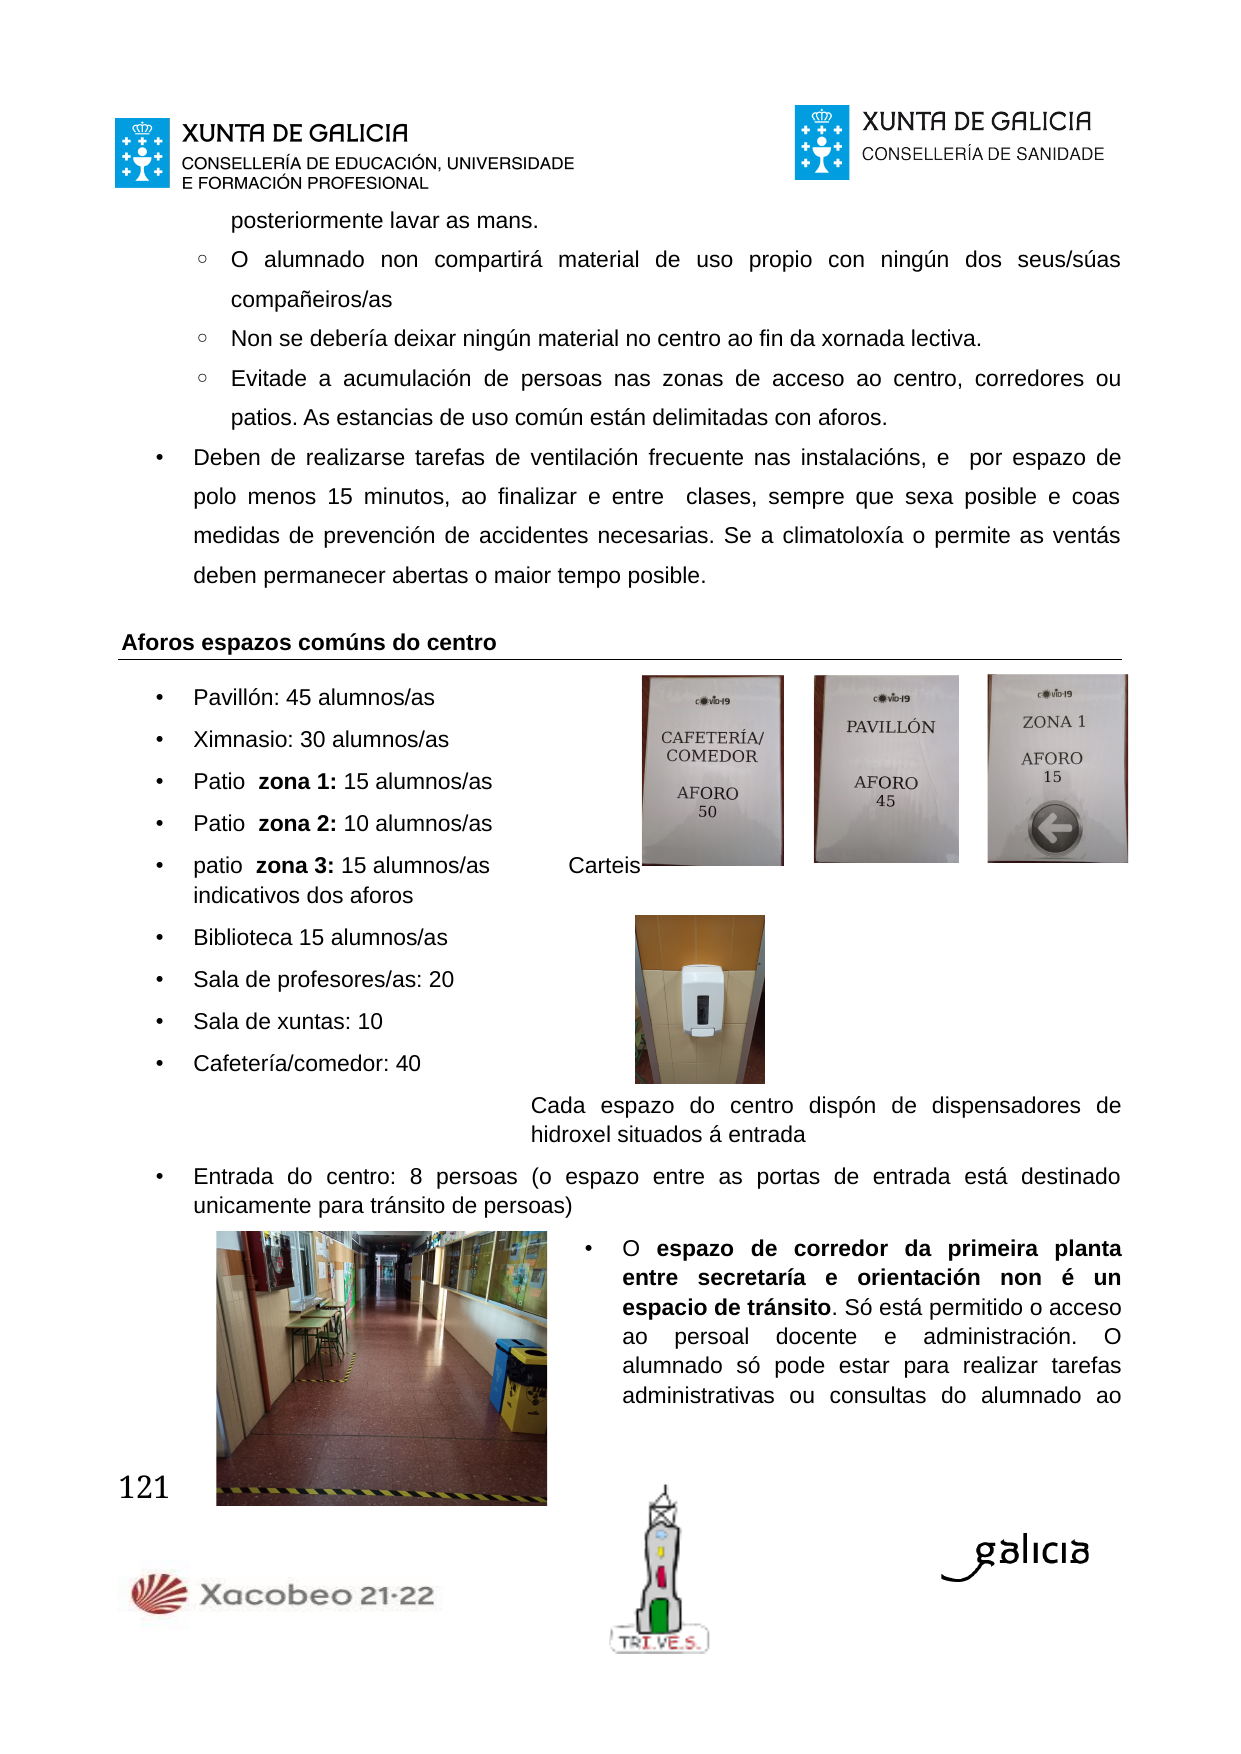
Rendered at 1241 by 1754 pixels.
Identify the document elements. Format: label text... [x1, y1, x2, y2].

picture [139, 148, 146, 155]
picture [609, 1483, 710, 1654]
picture [988, 675, 1129, 863]
list Evitade a acumulación de persoas nas zonas de acceso ao centro, corredores ou patios. As estancias de uso común están delimitadas con aforos. [193, 364, 1122, 430]
picture [134, 158, 151, 180]
picture [814, 676, 959, 863]
list [959, 810, 987, 837]
picture [834, 159, 841, 167]
list [784, 684, 813, 711]
list posteriormente lavar as mans. [193, 207, 1122, 233]
list [765, 1008, 1122, 1034]
list [784, 768, 813, 794]
list Entrada do centro: 8 persoas (o espazo entre as portas de entrada está destinado unicamente para tránsito de persoas) [156, 1163, 1122, 1219]
subtitle Aforos espazos comúns do centro [118, 626, 1122, 659]
list Sala de profesores/as: 20 [156, 966, 635, 992]
picture [834, 126, 841, 134]
picture [834, 143, 841, 150]
list Deben de realizarse tarefas de ventilación frecuente nas instalacións, e por espazo de polo menos 15 minutos, ao finalizar e entre clases, sempre que sexa posible e coas medidas de prevención de accidentes necesarias. Se a climatoloxía o permite as ventás deben permanecer abertas o maior tempo posible. [156, 443, 1122, 588]
list Sala de xuntas: 10 [156, 1008, 635, 1034]
picture [155, 168, 162, 175]
list Patio zona 1: 15 alumnos/as [156, 768, 641, 794]
list [784, 810, 813, 837]
list O alumnado non compartirá material de uso propio con ningún dos seus/súas compañeiros/as [193, 246, 1122, 312]
picture [850, 105, 1104, 180]
list Ximnasio: 30 alumnos/as [156, 726, 641, 753]
list [959, 684, 987, 711]
picture [818, 126, 825, 134]
picture [139, 138, 146, 145]
list Cafetería/comedor: 40 [156, 1049, 635, 1076]
picture [216, 1231, 548, 1506]
picture [123, 168, 130, 175]
picture [802, 159, 809, 167]
list [765, 1049, 1122, 1076]
picture [117, 1508, 449, 1679]
picture [123, 153, 130, 160]
picture [155, 153, 162, 160]
list [784, 726, 813, 753]
picture [818, 137, 826, 145]
list O espazo de corredor da primeira planta entre secretaría e orientación non é un espacio de tránsito. Só está permitido o acceso ao persoal docente e administración. O alumnado só pode estar para realizar tarefas administrativas ou consultas do alumnado ao [548, 1234, 1122, 1408]
list [765, 966, 1122, 992]
picture [123, 138, 130, 145]
list Biblioteca 15 alumnos/as [156, 924, 635, 950]
picture [155, 138, 162, 144]
list Cada espazo do centro dispón de dispensadores de hidroxel situados á entrada [493, 1092, 1122, 1147]
list [959, 726, 987, 753]
picture [802, 126, 809, 134]
list [959, 768, 987, 794]
list [156, 1234, 216, 1408]
picture [635, 915, 765, 1084]
list Patio zona 2: 10 alumnos/as [156, 810, 641, 837]
list Pavillón: 45 alumnos/as [156, 684, 641, 711]
picture [802, 143, 809, 150]
list Non se debería deixar ningún material no centro ao fin da xornada lectiva. [193, 325, 1122, 351]
picture [115, 118, 574, 189]
list patio zona 3: 15 alumnos/as Carteis indicativos dos aforos [156, 852, 1122, 908]
picture [813, 148, 830, 172]
picture [642, 676, 784, 866]
list [765, 924, 1122, 950]
picture [941, 1533, 1089, 1582]
